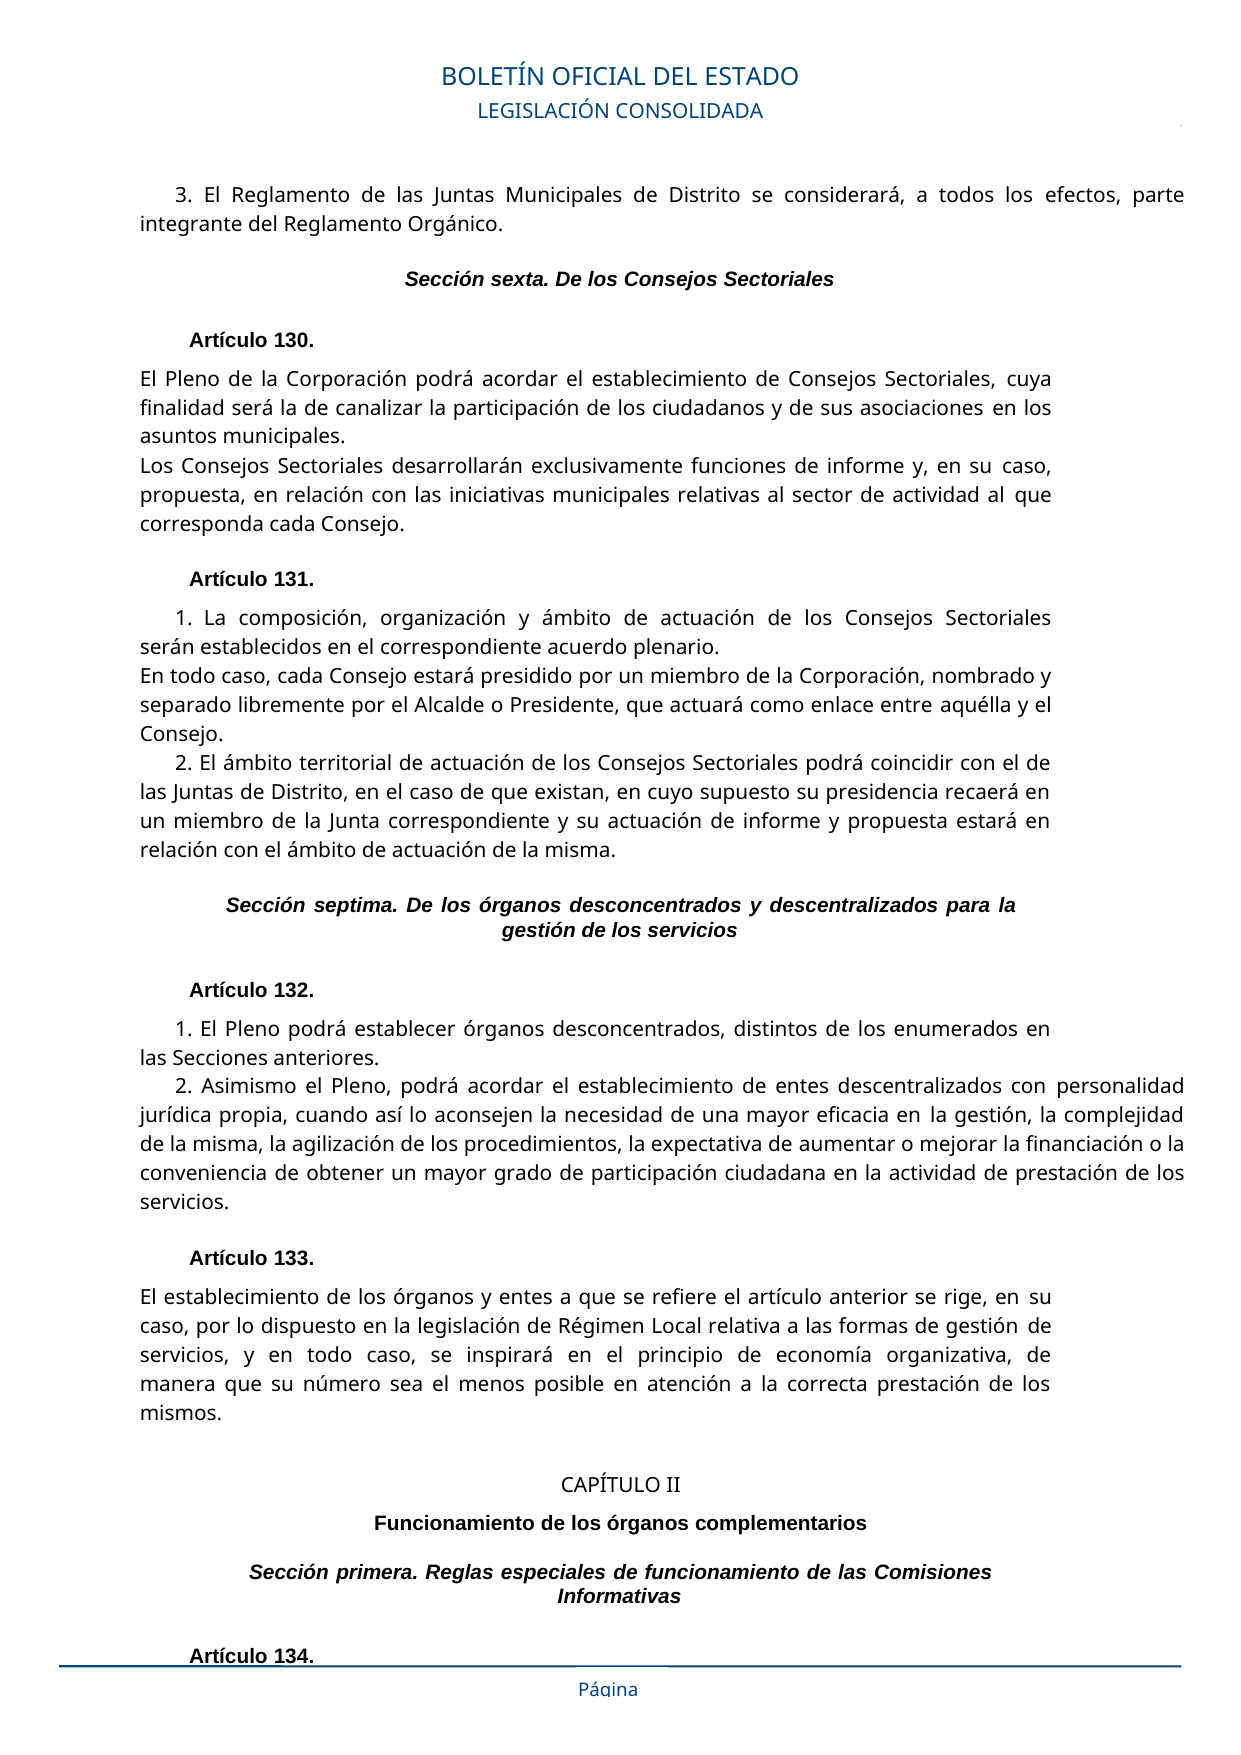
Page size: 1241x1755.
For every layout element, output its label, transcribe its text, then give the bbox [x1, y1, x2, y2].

text Sección primera. Reglas especiales de funcionamiento de las Comisiones Informativas [224, 1560, 1017, 1608]
list El ámbito territorial de actuación de los Consejos Sectoriales podrá coincidir con el de las Juntas de Distrito, en el caso de que existan, en cuyo supuesto su presidencia recaerá en un miembro de la Junta correspondiente y su actuación de informe y propuesta estará en relación con el ámbito de actuación de la misma. [139, 748, 1052, 863]
subtitle Artículo 131. [189, 567, 1184, 591]
list Asimismo el Pleno, podrá acordar el establecimiento de entes descentralizados con personalidad jurídica propia, cuando así lo aconsejen la necesidad de una mayor eficacia en la gestión, la complejidad de la misma, la agilización de los procedimientos, la expectativa de aumentar o mejorar la financiación o la conveniencia de obtener un mayor grado de participación ciudadana en la actividad de prestación de los servicios. [139, 1072, 1184, 1216]
text El establecimiento de los órganos y entes a que se refiere el artículo anterior se rige, en su caso, por lo dispuesto en la legislación de Régimen Local relativa a las formas de gestión de servicios, y en todo caso, se inspirará en el principio de economía organizativa, de manera que su número sea el menos posible en atención a la correcta prestación de los mismos. [139, 1282, 1052, 1426]
list La composición, organización y ámbito de actuación de los Consejos Sectoriales serán establecidos en el correspondiente acuerdo plenario. [139, 603, 1052, 660]
text CAPÍTULO II [224, 1470, 1017, 1498]
subtitle Artículo 134. [189, 1644, 1184, 1668]
subtitle Artículo 133. [189, 1246, 1184, 1269]
text Sección septima. De los órganos desconcentrados y descentralizados para la gestión de los servicios [224, 893, 1017, 941]
subtitle Artículo 132. [189, 977, 1184, 1001]
list El Pleno podrá establecer órganos desconcentrados, distintos de los enumerados en las Secciones anteriores. [139, 1014, 1051, 1071]
subtitle Artículo 130. [189, 327, 1184, 351]
subtitle Funcionamiento de los órganos complementarios [224, 1511, 1017, 1535]
text En todo caso, cada Consejo estará presidido por un miembro de la Corporación, nombrado y separado libremente por el Alcalde o Presidente, que actuará como enlace entre aquélla y el Consejo. [139, 661, 1052, 747]
text Sección sexta. De los Consejos Sectoriales [224, 267, 1017, 291]
list El Reglamento de las Juntas Municipales de Distrito se considerará, a todos los efectos, parte integrante del Reglamento Orgánico. [139, 180, 1184, 238]
text El Pleno de la Corporación podrá acordar el establecimiento de Consejos Sectoriales, cuya finalidad será la de canalizar la participación de los ciudadanos y de sus asociaciones en los asuntos municipales. [139, 364, 1052, 450]
text Los Consejos Sectoriales desarrollarán exclusivamente funciones de informe y, en su caso, propuesta, en relación con las iniciativas municipales relativas al sector de actividad al que corresponda cada Consejo. [139, 451, 1052, 537]
